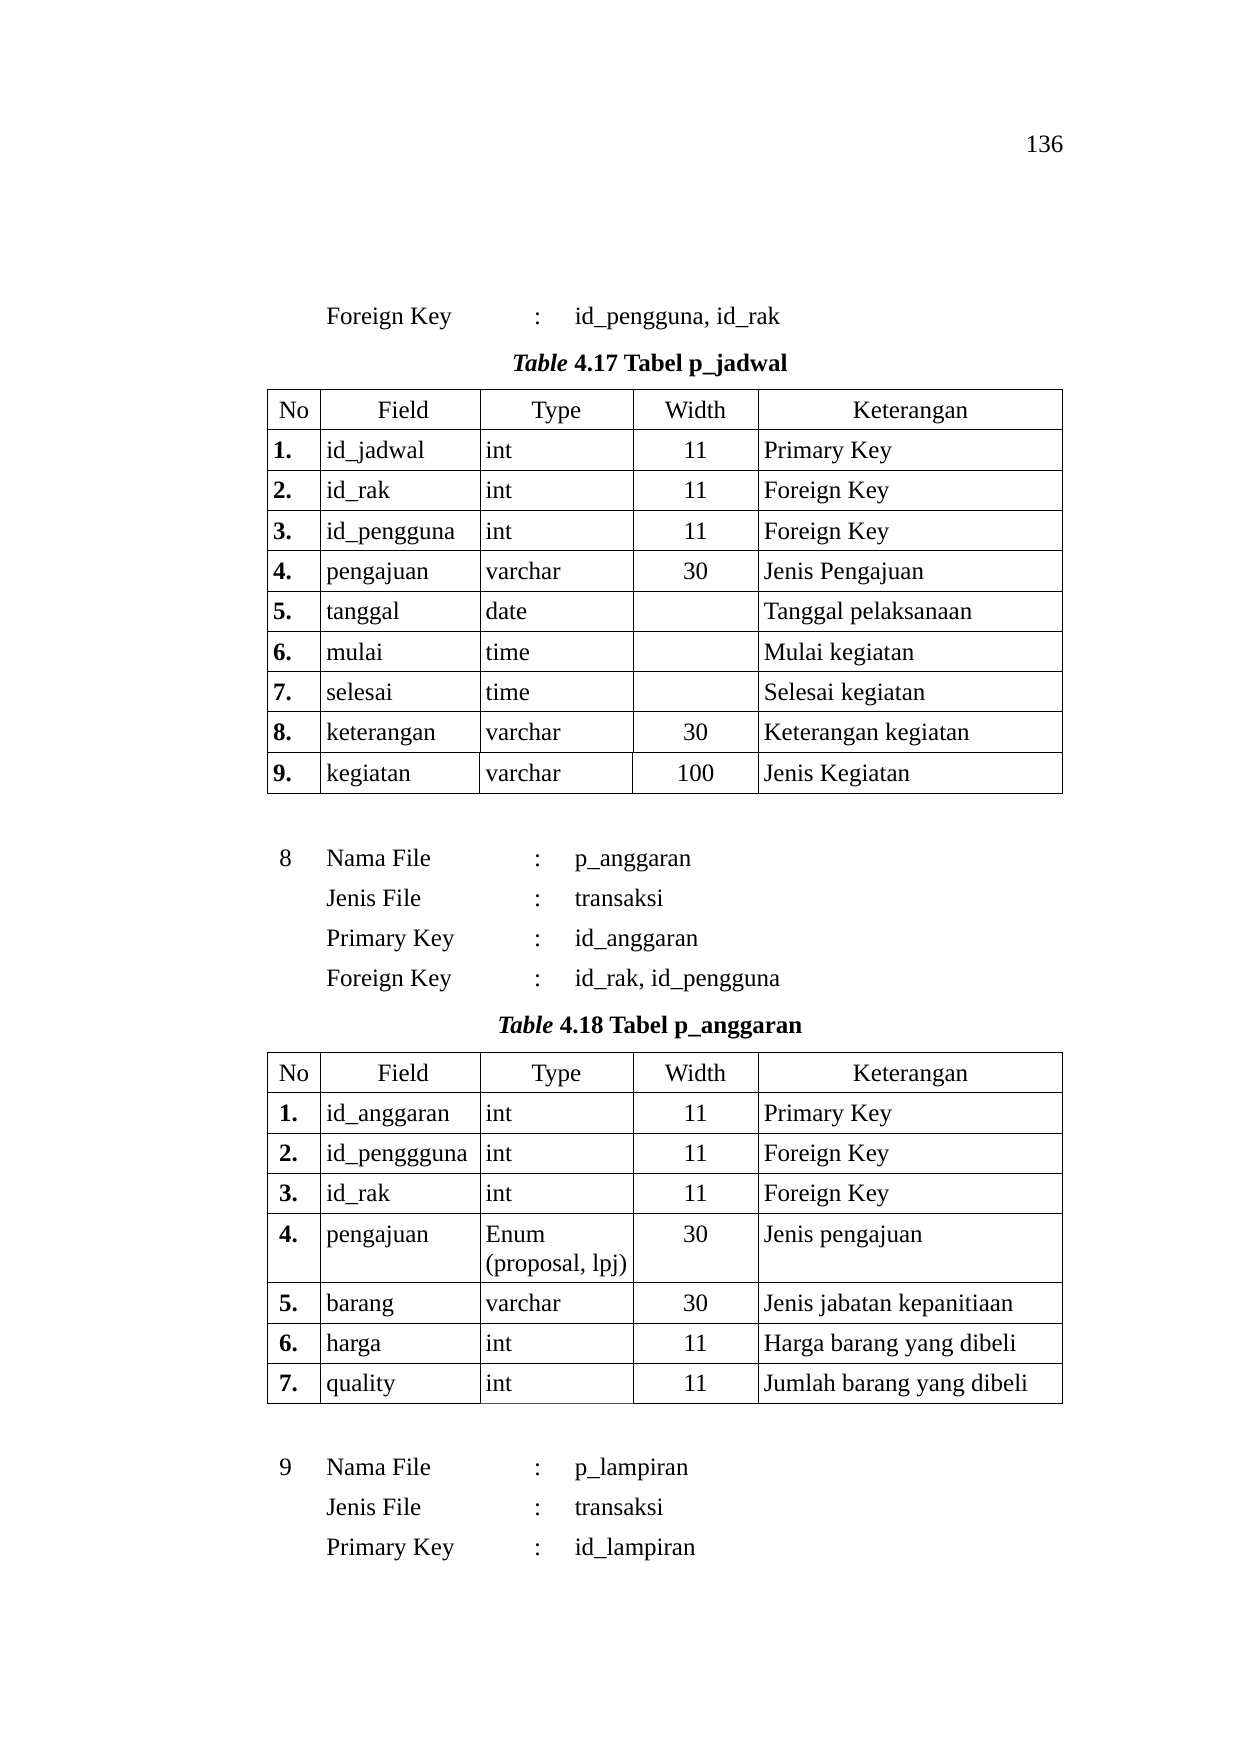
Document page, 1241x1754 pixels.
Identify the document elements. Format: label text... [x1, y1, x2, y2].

table_cell Jenis Pengajuan [759, 551, 1062, 591]
table_cell : [528, 295, 569, 335]
table_cell [274, 1486, 320, 1527]
table_cell [274, 958, 320, 998]
table_cell pengajuan [321, 1214, 480, 1282]
table_cell [268, 712, 320, 752]
table_cell int [481, 1174, 633, 1213]
table_cell 11 [634, 1364, 758, 1403]
table_header Keterangan [759, 1053, 1062, 1092]
table_cell Foreign Key [759, 1134, 1062, 1173]
table_cell id_anggaran [321, 1093, 480, 1132]
table_cell barang [321, 1283, 480, 1322]
table_cell quality [321, 1364, 480, 1403]
table_cell [268, 511, 320, 550]
table_cell Primary Key [759, 430, 1062, 469]
table_header Field [321, 390, 480, 429]
table_cell transaksi [569, 1486, 1062, 1527]
table_cell id_pengguna, id_rak [569, 295, 1062, 335]
table_cell kegiatan [321, 753, 479, 793]
table_cell date [481, 592, 633, 631]
table_header Field [321, 1053, 480, 1092]
text Table 4.17 Tabel p_jadwal [236, 348, 1063, 376]
table_cell Jenis File [320, 878, 528, 918]
table_cell id_penggguna [321, 1134, 480, 1173]
table_header 9 [274, 1446, 320, 1486]
table_cell 11 [634, 1093, 758, 1132]
table_cell selesai [321, 672, 480, 711]
table_cell Primary Key [759, 1093, 1062, 1132]
table_cell Foreign Key [320, 958, 528, 998]
table_cell [268, 471, 320, 510]
table_cell [274, 295, 320, 335]
table_cell id_rak [321, 1174, 480, 1213]
table_cell varchar [480, 753, 632, 793]
table_cell 11 [634, 511, 758, 550]
table_header Width [634, 390, 758, 429]
table_cell [634, 632, 758, 671]
table_header 8 [274, 837, 320, 877]
table_cell [268, 430, 320, 469]
table_cell int [481, 1134, 633, 1173]
table_cell keterangan [321, 712, 480, 752]
table_cell id_lampiran [569, 1527, 1062, 1567]
table_header p_anggaran [569, 837, 1062, 877]
table_cell [634, 672, 758, 711]
table_cell [268, 1134, 320, 1173]
table_cell [268, 1364, 320, 1403]
table_cell Foreign Key [320, 295, 528, 335]
table_cell id_rak, id_pengguna [569, 958, 1062, 998]
table_cell Harga barang yang dibeli [759, 1324, 1062, 1363]
table_cell int [481, 1324, 633, 1363]
table_cell Jenis Kegiatan [759, 753, 1062, 793]
table_cell Foreign Key [759, 471, 1062, 510]
table_cell [268, 1283, 320, 1322]
table_cell id_jadwal [321, 430, 480, 469]
table_cell : [528, 958, 569, 998]
table_cell int [481, 1364, 633, 1403]
table_cell 30 [634, 712, 758, 752]
table_cell int [481, 430, 633, 469]
table_cell Primary Key [320, 918, 528, 958]
table_cell 11 [634, 1174, 758, 1213]
table_header No [268, 1053, 320, 1092]
table_cell Foreign Key [759, 511, 1062, 550]
table_cell : [528, 918, 569, 958]
table_cell Selesai kegiatan [759, 672, 1062, 711]
table_cell 30 [634, 551, 758, 591]
table_cell [268, 632, 320, 671]
table_header : [528, 1446, 569, 1486]
table_cell int [481, 471, 633, 510]
table_cell mulai [321, 632, 480, 671]
table_cell [268, 1174, 320, 1213]
table_cell [268, 753, 320, 793]
table_cell [274, 1527, 320, 1567]
table_cell [268, 1093, 320, 1132]
table_cell [274, 918, 320, 958]
table_header Keterangan [759, 390, 1062, 429]
table_header p_lampiran [569, 1446, 1062, 1486]
table_cell : [528, 878, 569, 918]
table_cell Keterangan kegiatan [759, 712, 1062, 752]
table_cell time [481, 632, 633, 671]
table_cell tanggal [321, 592, 480, 631]
table_cell Tanggal pelaksanaan [759, 592, 1062, 631]
table_cell Mulai kegiatan [759, 632, 1062, 671]
table_header Nama File [320, 837, 528, 877]
table_cell Foreign Key [759, 1174, 1062, 1213]
table_cell [268, 1214, 320, 1282]
table_cell pengajuan [321, 551, 480, 591]
table_cell Jumlah barang yang dibeli [759, 1364, 1062, 1403]
table_cell 30 [634, 1283, 758, 1322]
table_cell Jenis pengajuan [759, 1214, 1062, 1282]
table_cell int [481, 511, 633, 550]
table_cell int [481, 1093, 633, 1132]
table_cell varchar [481, 712, 633, 752]
table_header Nama File [320, 1446, 528, 1486]
table_cell [274, 878, 320, 918]
table_cell id_pengguna [321, 511, 480, 550]
table_cell 11 [634, 1324, 758, 1363]
table_cell 11 [634, 1134, 758, 1173]
table_header Width [634, 1053, 758, 1092]
table_cell varchar [481, 551, 633, 591]
table_header Type [481, 1053, 633, 1092]
table_cell 100 [633, 753, 758, 793]
table_cell transaksi [569, 878, 1062, 918]
table_cell [634, 592, 758, 631]
table_cell id_rak [321, 471, 480, 510]
table_header Type [481, 390, 633, 429]
table_cell time [481, 672, 633, 711]
table_cell 11 [634, 471, 758, 510]
table_cell id_anggaran [569, 918, 1062, 958]
table_cell Enum (proposal, lpj) [481, 1214, 633, 1282]
table_cell [268, 672, 320, 711]
table_cell 30 [634, 1214, 758, 1282]
text Table 4.18 Tabel p_anggaran [236, 1011, 1063, 1039]
table_cell 11 [634, 430, 758, 469]
table_header No [268, 390, 320, 429]
table_cell [268, 551, 320, 591]
table_cell : [528, 1486, 569, 1527]
table_cell varchar [481, 1283, 633, 1322]
table_cell Jenis jabatan kepanitiaan [759, 1283, 1062, 1322]
table_cell Primary Key [320, 1527, 528, 1567]
table_cell : [528, 1527, 569, 1567]
table_cell harga [321, 1324, 480, 1363]
table_cell [268, 1324, 320, 1363]
table_cell [268, 592, 320, 631]
table_header : [528, 837, 569, 877]
table_cell Jenis File [320, 1486, 528, 1527]
